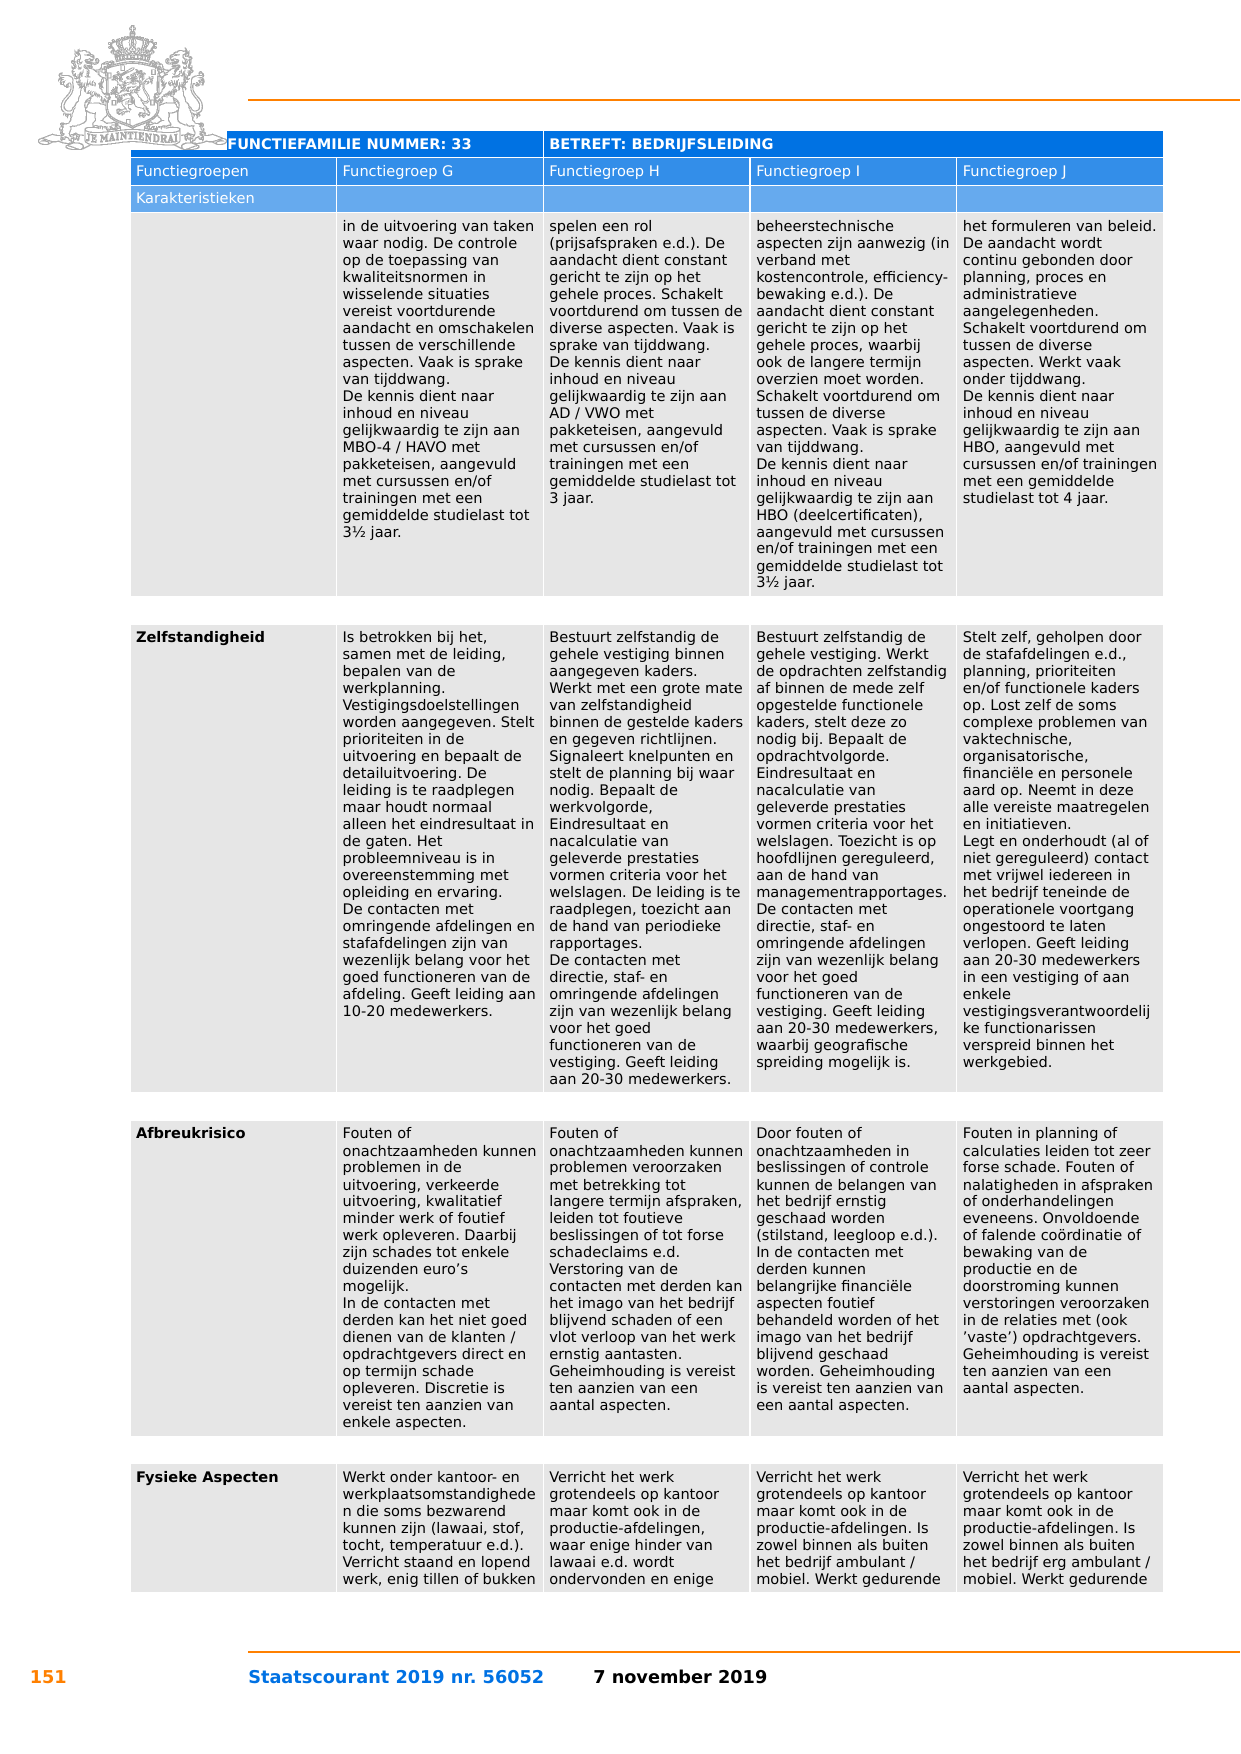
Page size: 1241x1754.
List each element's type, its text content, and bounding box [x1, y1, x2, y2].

table_cell [337, 597, 543, 623]
table_cell [131, 597, 336, 623]
table_cell [751, 1437, 956, 1463]
table_cell [957, 1437, 1163, 1463]
table_cell Verricht het werk grotendeels op kantoor maar komt ook in de productie-afdelingen. Is zowel binnen als buiten het bedrijf ambulant / mobiel. Werkt gedurende [751, 1464, 956, 1592]
table_cell Karakteristieken [131, 186, 336, 212]
table_cell Door fouten of onachtzaamheden in beslissingen of controle kunnen de belangen van het bedrijf ernstig geschaad worden (stilstand, leegloop e.d.). In de contacten met derden kunnen belangrijke financiële aspecten foutief behandeld worden of het imago van het bedrijf blijvend geschaad worden. Geheimhouding is vereist ten aanzien van een aantal aspecten. [751, 1121, 956, 1436]
table_cell Bestuurt zelfstandig de gehele vestiging binnen aangegeven kaders. Werkt met een grote mate van zelfstandigheid binnen de gestelde kaders en gegeven richtlijnen. Signaleert knelpunten en stelt de planning bij waar nodig. Bepaalt de werkvolgorde, Eindresultaat en nacalculatie van geleverde prestaties vormen criteria voor het welslagen. De leiding is te raadplegen, toezicht aan de hand van periodieke rapportages. De contacten met directie, staf- en omringende afdelingen zijn van wezenlijk belang voor het goed functioneren van de vestiging. Geeft leiding aan 20-30 medewerkers. [544, 625, 749, 1092]
table_cell beheerstechnische aspecten zijn aanwezig (in verband met kostencontrole, efficiency-bewaking e.d.). De aandacht dient constant gericht te zijn op het gehele proces, waarbij ook de langere termijn overzien moet worden. Schakelt voortdurend om tussen de diverse aspecten. Vaak is sprake van tijddwang. De kennis dient naar inhoud en niveau gelijkwaardig te zijn aan HBO (deelcertificaten), aangevuld met cursussen en/of trainingen met een gemiddelde studielast tot 3½ jaar. [751, 213, 956, 596]
table_cell [544, 1093, 749, 1120]
table_cell Stelt zelf, geholpen door de stafafdelingen e.d., planning, prioriteiten en/of functionele kaders op. Lost zelf de soms complexe problemen van vaktechnische, organisatorische, financiële en personele aard op. Neemt in deze alle vereiste maatregelen en initiatieven. Legt en onderhoudt (al of niet gereguleerd) contact met vrijwel iedereen in het bedrijf teneinde de operationele voortgang ongestoord te laten verlopen. Geeft leiding aan 20-30 medewerkers in een vestiging of aan enkele vestigingsverantwoordelijke functionarissen verspreid binnen het werkgebied. [957, 625, 1163, 1092]
table_cell [544, 597, 749, 623]
table_header FUNCTIEFAMILIE NUMMER: 33 [131, 131, 543, 157]
table_cell Functiegroep H [544, 158, 749, 185]
table_header BETREFT: BEDRIJFSLEIDING [544, 131, 1163, 157]
table_cell Fouten in planning of calculaties leiden tot zeer forse schade. Fouten of nalatigheden in afspraken of onderhandelingen eveneens. Onvoldoende of falende coördinatie of bewaking van de productie en de doorstroming kunnen verstoringen veroorzaken in de relaties met (ook ’vaste’) opdrachtgevers. Geheimhouding is vereist ten aanzien van een aantal aspecten. [957, 1121, 1163, 1436]
table_cell Fysieke Aspecten [131, 1464, 336, 1592]
table_cell [957, 186, 1163, 212]
table_cell [751, 186, 956, 212]
table_cell [337, 1093, 543, 1120]
table_cell Fouten of onachtzaamheden kunnen problemen in de uitvoering, verkeerde uitvoering, kwalitatief minder werk of foutief werk opleveren. Daarbij zijn schades tot enkele duizenden euro’s mogelijk. In de contacten met derden kan het niet goed dienen van de klanten / opdrachtgevers direct en op termijn schade opleveren. Discretie is vereist ten aanzien van enkele aspecten. [337, 1121, 543, 1436]
table_cell Functiegroepen [131, 158, 336, 185]
table_cell [751, 597, 956, 623]
table_cell [544, 1437, 749, 1463]
table_cell Verricht het werk grotendeels op kantoor maar komt ook in de productie-afdelingen. Is zowel binnen als buiten het bedrijf erg ambulant / mobiel. Werkt gedurende [957, 1464, 1163, 1592]
table_cell [544, 186, 749, 212]
table_cell [337, 186, 543, 212]
table_cell [957, 597, 1163, 623]
picture [38, 25, 227, 150]
table_cell spelen een rol (prijsafspraken e.d.). De aandacht dient constant gericht te zijn op het gehele proces. Schakelt voortdurend om tussen de diverse aspecten. Vaak is sprake van tijddwang. De kennis dient naar inhoud en niveau gelijkwaardig te zijn aan AD / VWO met pakketeisen, aangevuld met cursussen en/of trainingen met een gemiddelde studielast tot 3 jaar. [544, 213, 749, 596]
table_cell Werkt onder kantoor- en werkplaatsomstandigheden die soms bezwarend kunnen zijn (lawaai, stof, tocht, temperatuur e.d.). Verricht staand en lopend werk, enig tillen of bukken [337, 1464, 543, 1592]
table_cell [131, 213, 336, 596]
table_cell in de uitvoering van taken waar nodig. De controle op de toepassing van kwaliteitsnormen in wisselende situaties vereist voortdurende aandacht en omschakelen tussen de verschillende aspecten. Vaak is sprake van tijddwang. De kennis dient naar inhoud en niveau gelijkwaardig te zijn aan MBO-4 / HAVO met pakketeisen, aangevuld met cursussen en/of trainingen met een gemiddelde studielast tot 3½ jaar. [337, 213, 543, 596]
table_cell [131, 1093, 336, 1120]
table_cell Functiegroep I [751, 158, 956, 185]
table_cell [751, 1093, 956, 1120]
table_cell Bestuurt zelfstandig de gehele vestiging. Werkt de opdrachten zelfstandig af binnen de mede zelf opgestelde functionele kaders, stelt deze zo nodig bij. Bepaalt de opdrachtvolgorde. Eindresultaat en nacalculatie van geleverde prestaties vormen criteria voor het welslagen. Toezicht is op hoofdlijnen gereguleerd, aan de hand van managementrapportages. De contacten met directie, staf- en omringende afdelingen zijn van wezenlijk belang voor het goed functioneren van de vestiging. Geeft leiding aan 20-30 medewerkers, waarbij geografische spreiding mogelijk is. [751, 625, 956, 1092]
table_cell Fouten of onachtzaamheden kunnen problemen veroorzaken met betrekking tot langere termijn afspraken, leiden tot foutieve beslissingen of tot forse schadeclaims e.d. Verstoring van de contacten met derden kan het imago van het bedrijf blijvend schaden of een vlot verloop van het werk ernstig aantasten. Geheimhouding is vereist ten aanzien van een aantal aspecten. [544, 1121, 749, 1436]
table_cell Zelfstandigheid [131, 625, 336, 1092]
table_cell [131, 1437, 336, 1463]
table_cell [957, 1093, 1163, 1120]
table_cell Is betrokken bij het, samen met de leiding, bepalen van de werkplanning. Vestigingsdoelstellingen worden aangegeven. Stelt prioriteiten in de uitvoering en bepaalt de detailuitvoering. De leiding is te raadplegen maar houdt normaal alleen het eindresultaat in de gaten. Het probleemniveau is in overeenstemming met opleiding en ervaring. De contacten met omringende afdelingen en stafafdelingen zijn van wezenlijk belang voor het goed functioneren van de afdeling. Geeft leiding aan 10-20 medewerkers. [337, 625, 543, 1092]
table_cell Functiegroep G [337, 158, 543, 185]
table_cell Verricht het werk grotendeels op kantoor maar komt ook in de productie-afdelingen, waar enige hinder van lawaai e.d. wordt ondervonden en enige [544, 1464, 749, 1592]
table_cell Afbreukrisico [131, 1121, 336, 1436]
table_cell Functiegroep J [957, 158, 1163, 185]
table_cell [337, 1437, 543, 1463]
table_cell het formuleren van beleid. De aandacht wordt continu gebonden door planning, proces en administratieve aangelegenheden. Schakelt voortdurend om tussen de diverse aspecten. Werkt vaak onder tijddwang. De kennis dient naar inhoud en niveau gelijkwaardig te zijn aan HBO, aangevuld met cursussen en/of trainingen met een gemiddelde studielast tot 4 jaar. [957, 213, 1163, 596]
